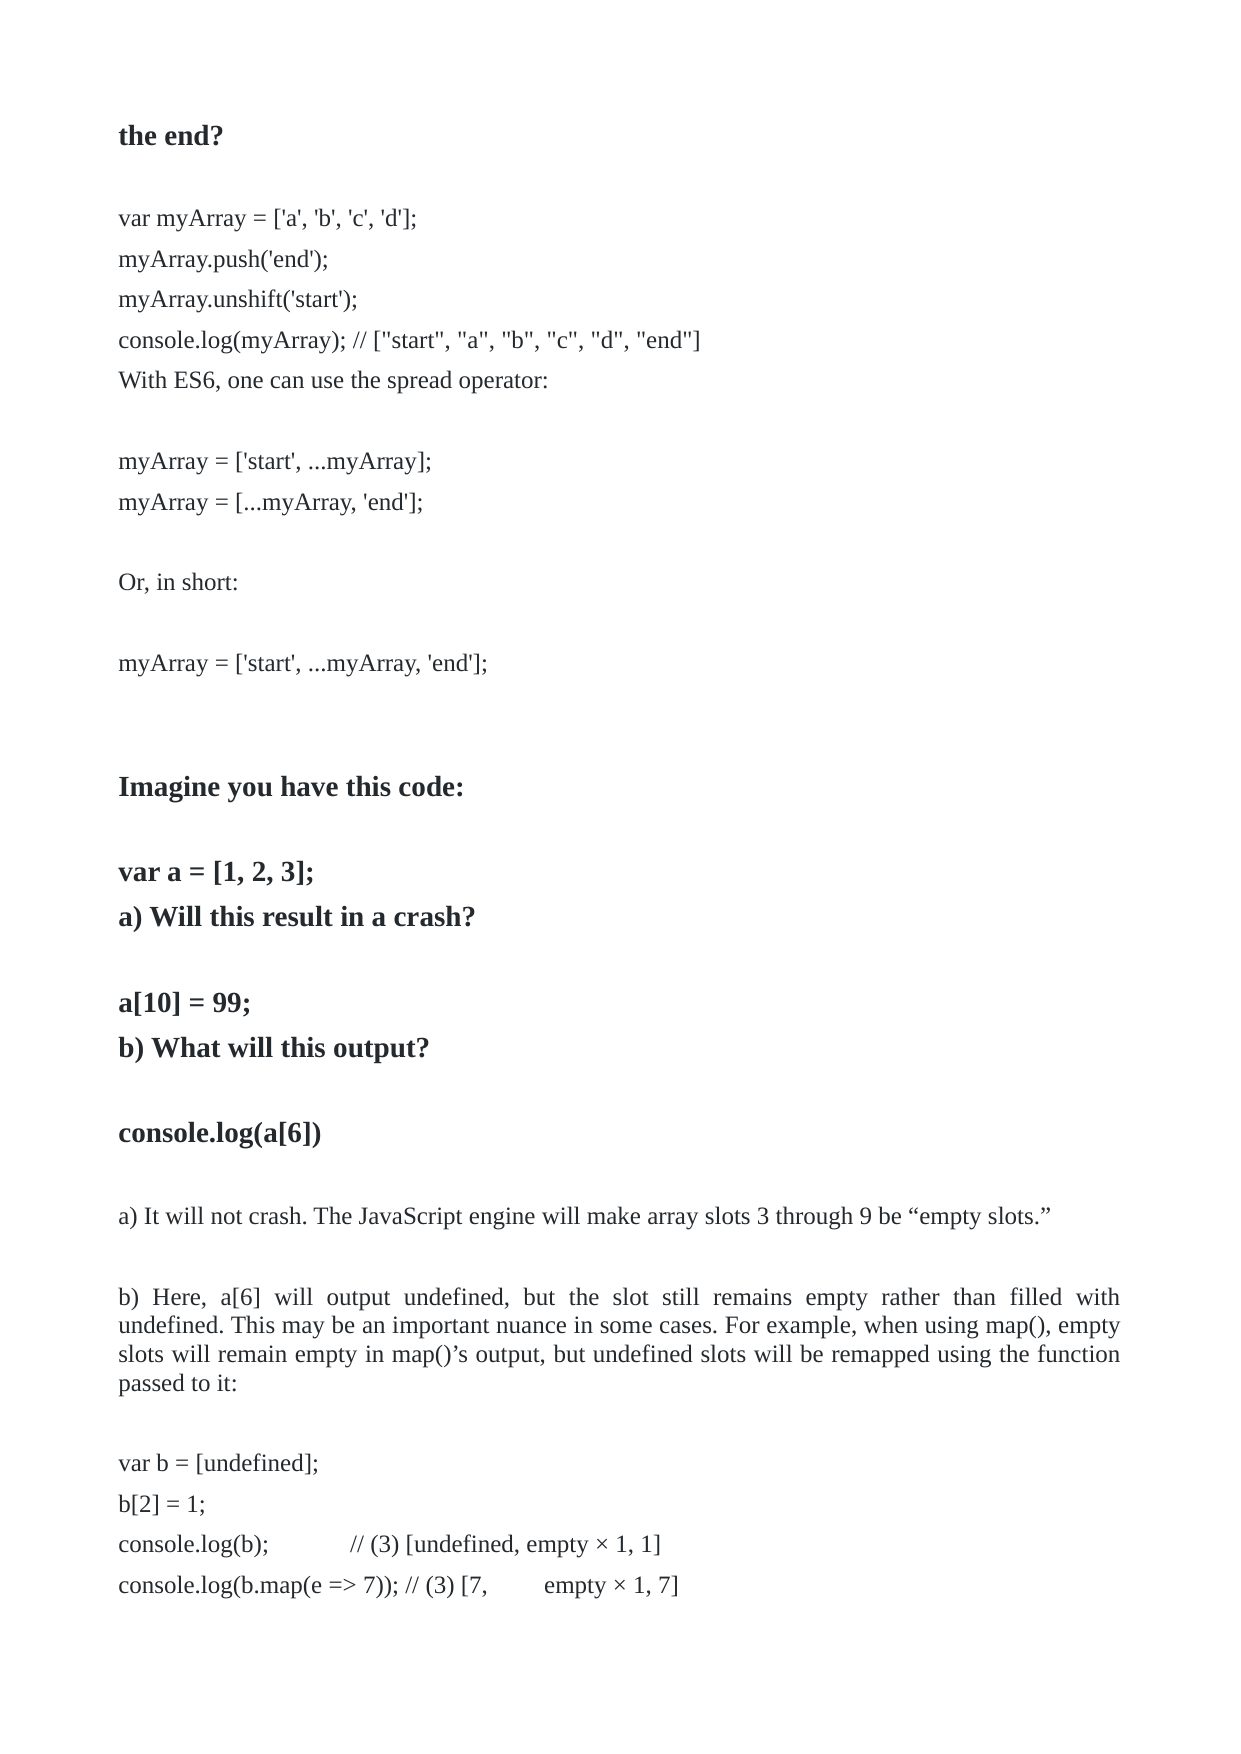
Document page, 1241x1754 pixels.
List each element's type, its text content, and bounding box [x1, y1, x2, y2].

text var b = [undefined]; [118, 1448, 1122, 1477]
text console.log(b.map(e => 7)); // (3) [7, empty × 1, 7] [118, 1570, 1122, 1599]
text var a = [1, 2, 3]; [118, 854, 1122, 888]
text Or, in short: [118, 567, 1122, 596]
text a) It will not crash. The JavaScript engine will make array slots 3 through 9 be “empty slots.” [118, 1201, 1122, 1230]
text myArray = ['start', ...myArray, 'end']; [118, 648, 1122, 677]
text myArray.push('end'); [118, 244, 1122, 273]
text myArray = [...myArray, 'end']; [118, 487, 1122, 516]
text With ES6, one can use the spread operator: [118, 366, 1122, 394]
text console.log(b); // (3) [undefined, empty × 1, 1] [118, 1529, 1122, 1558]
text console.log(myArray); // ["start", "a", "b", "c", "d", "end"] [118, 325, 1122, 354]
text myArray.unshift('start'); [118, 284, 1122, 313]
text b) What will this output? [118, 1030, 1122, 1064]
text b) Here, a[6] will output undefined, but the slot still remains empty rather than filled with undefined. This may be an important nuance in some cases. For example, when using map(), empty slots will remain empty in map()’s output, but undefined slots will be remapped using the function passed to it: [118, 1282, 1122, 1397]
text a) Will this result in a crash? [118, 899, 1122, 933]
text a[10] = 99; [118, 985, 1122, 1018]
text console.log(a[6]) [118, 1116, 1122, 1149]
text b[2] = 1; [118, 1489, 1122, 1518]
text the end? [118, 118, 1122, 152]
text myArray = ['start', ...myArray]; [118, 446, 1122, 475]
text var myArray = ['a', 'b', 'c', 'd']; [118, 203, 1122, 232]
text Imagine you have this code: [118, 769, 1122, 802]
